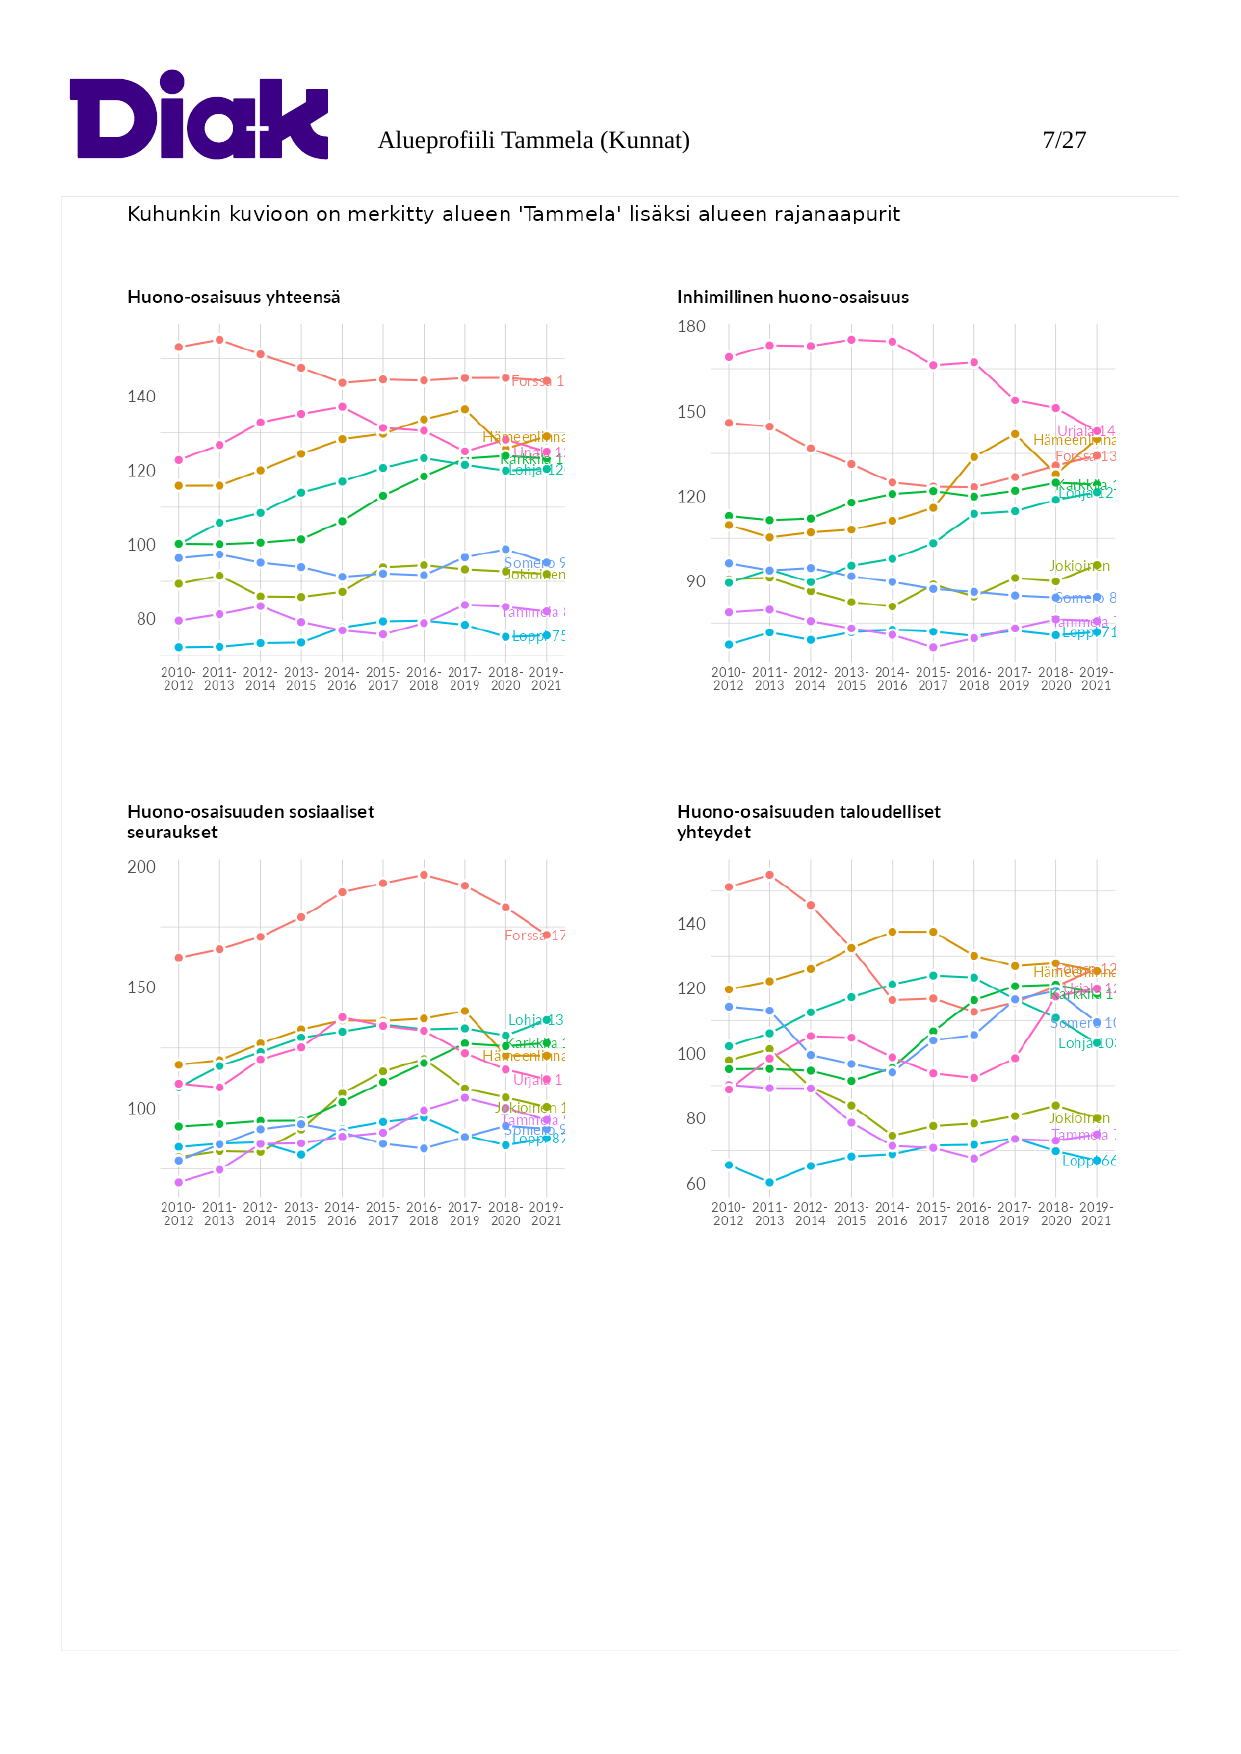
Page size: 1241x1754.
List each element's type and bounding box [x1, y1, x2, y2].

picture [61, 196, 1179, 1651]
